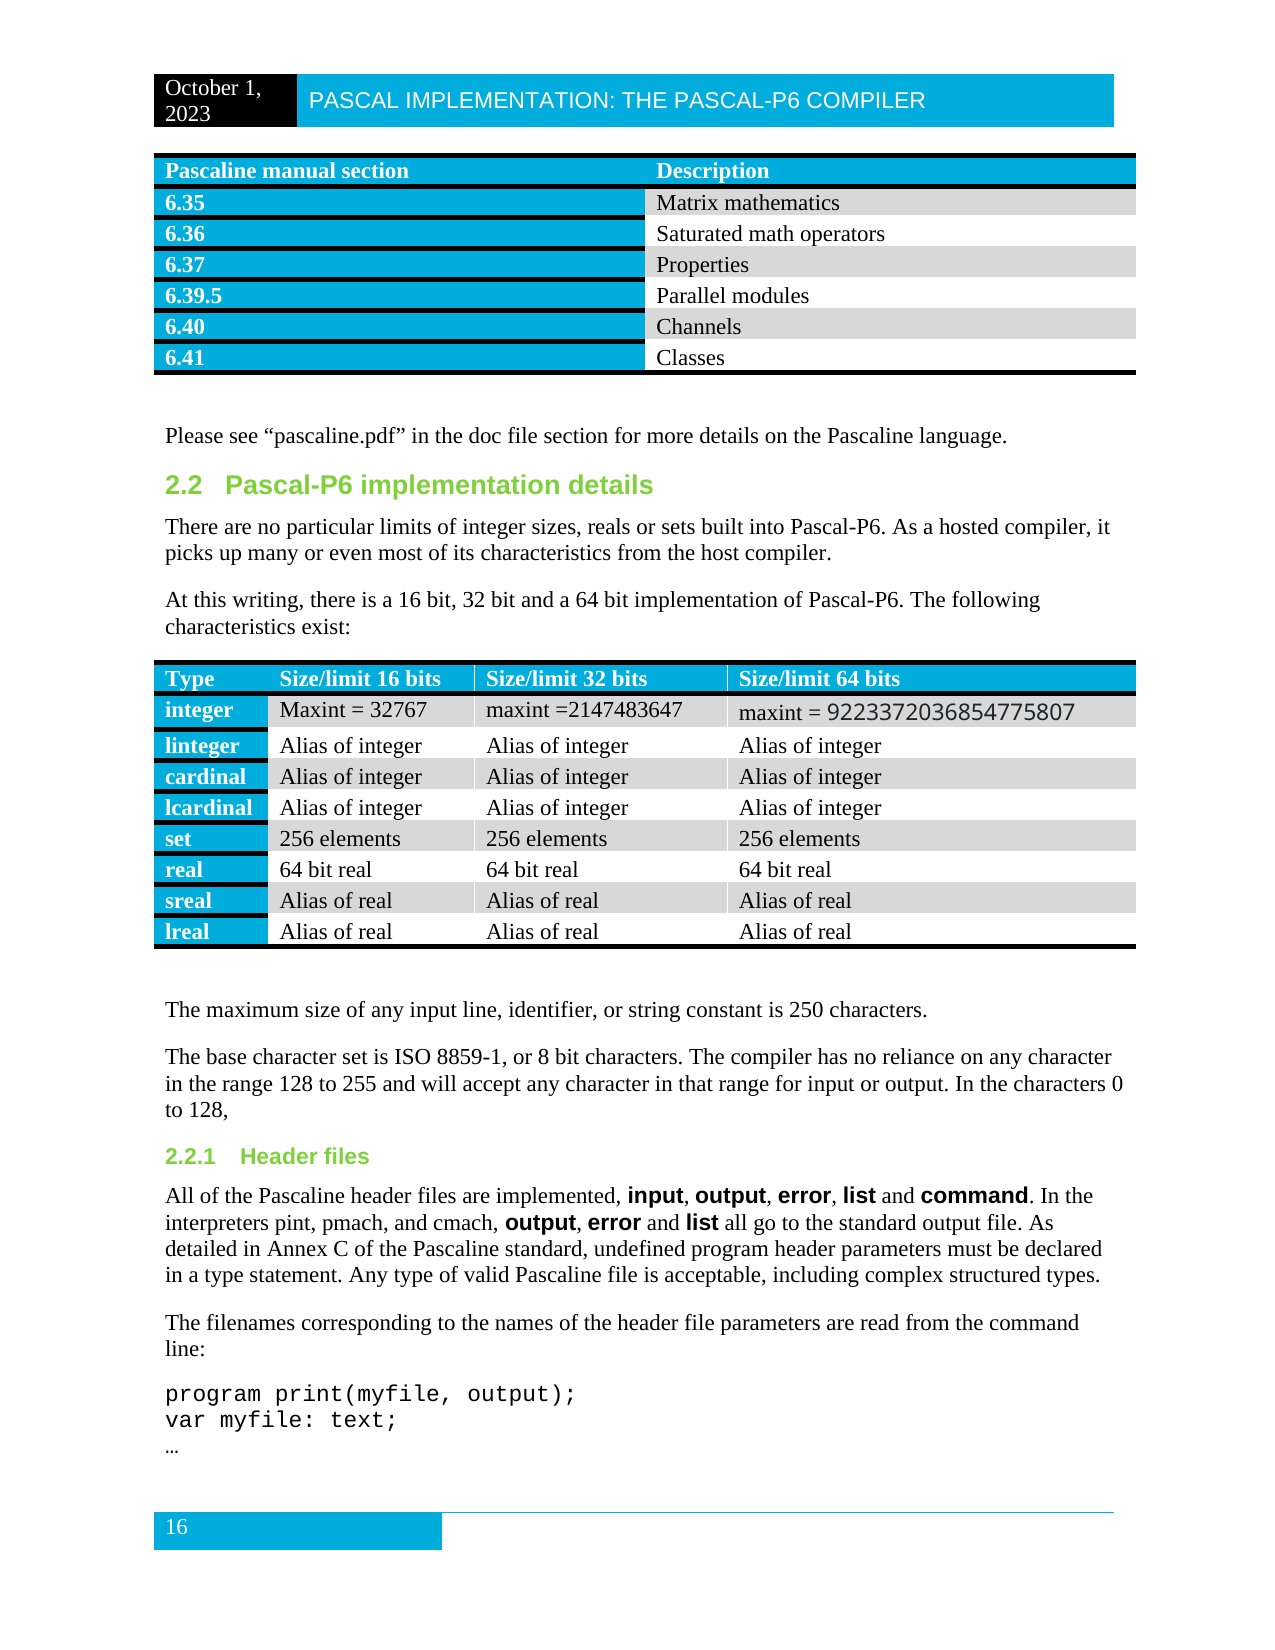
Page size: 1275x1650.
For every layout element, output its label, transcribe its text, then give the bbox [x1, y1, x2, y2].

table_cell Alias of integer [728, 758, 1136, 789]
subtitle Pascal-P6 implementation details [165, 469, 1125, 501]
table_header Size/limit 64 bits [728, 665, 1136, 691]
table_cell Classes [645, 339, 1136, 370]
table_cell linteger [154, 732, 268, 758]
table_cell Alias of real [728, 882, 1136, 913]
text All of the Pascaline header files are implemented, input, output, error, list and command. In the interpreters pint, pmach, and cmach, output, error and list all go to the standard output file. As detailed in Annex C of the Pascaline standard, undefined program header parameters must be declared in a type statement. Any type of valid Pascaline file is acceptable, including complex structured types. [165, 1182, 1125, 1288]
table_header Description [645, 158, 1136, 184]
table_header Type [154, 665, 268, 691]
text … [165, 1434, 1125, 1460]
table_cell Saturated math operators [645, 215, 1136, 246]
table_cell 64 bit real [268, 851, 474, 882]
table_cell set [154, 825, 268, 851]
table_cell Alias of real [475, 913, 727, 944]
table_cell Alias of real [268, 913, 474, 944]
text The maximum size of any input line, identifier, or string constant is 250 characters. [165, 996, 1125, 1023]
table_cell real [154, 856, 268, 882]
text At this writing, there is a 16 bit, 32 bit and a 64 bit implementation of Pascal-P6. The following characteristics exist: [165, 587, 1125, 639]
table_cell cardinal [154, 763, 268, 789]
table_cell Alias of integer [268, 758, 474, 789]
table_cell Alias of integer [475, 758, 727, 789]
table_cell Alias of integer [728, 789, 1136, 820]
text There are no particular limits of integer sizes, reals or sets built into Pascal-P6. As a hosted compiler, it picks up many or even most of its characteristics from the host compiler. [165, 513, 1125, 566]
table_cell Properties [645, 246, 1136, 277]
text var myfile: text; [165, 1408, 1125, 1434]
table_cell Channels [645, 308, 1136, 339]
table_header Size/limit 32 bits [475, 665, 727, 691]
table_cell maxint = 9223372036854775807 [728, 696, 1136, 727]
table_cell Alias of integer [475, 727, 727, 758]
table_cell Maxint = 32767 [268, 696, 474, 727]
table_cell 256 elements [268, 820, 474, 851]
text The filenames corresponding to the names of the header file parameters are read from the command line: [165, 1309, 1125, 1361]
text program print(myfile, output); [165, 1382, 1125, 1408]
table_cell Alias of integer [268, 727, 474, 758]
table_cell 256 elements [728, 820, 1136, 851]
table_cell Alias of real [475, 882, 727, 913]
table_header Pascaline manual section [154, 158, 645, 184]
text The base character set is ISO 8859-1, or 8 bit characters. The compiler has no reliance on any character in the range 128 to 255 and will accept any character in that range for input or output. In the characters 0 to 128, [165, 1043, 1125, 1122]
table_cell 256 elements [475, 820, 727, 851]
table_cell lcardinal [154, 794, 268, 820]
table_cell Alias of integer [475, 789, 727, 820]
table_cell 6.41 [154, 344, 645, 370]
table_cell 6.35 [154, 189, 645, 215]
table_cell sreal [154, 887, 268, 913]
table_header Size/limit 16 bits [268, 665, 474, 691]
subtitle Header files [165, 1143, 1125, 1170]
table_cell Alias of integer [268, 789, 474, 820]
table_cell maxint =2147483647 [475, 696, 727, 727]
text Please see “pascaline.pdf” in the doc file section for more details on the Pascaline language. [165, 422, 1125, 448]
table_cell Alias of real [728, 913, 1136, 944]
table_cell 6.37 [154, 251, 645, 277]
table_cell lreal [154, 918, 268, 944]
table_cell 6.36 [154, 220, 645, 246]
table_cell 6.39.5 [154, 282, 645, 308]
table_cell Parallel modules [645, 277, 1136, 308]
table_cell integer [154, 696, 268, 727]
table_cell 6.40 [154, 313, 645, 339]
table_cell Alias of real [268, 882, 474, 913]
table_cell Alias of integer [728, 727, 1136, 758]
table_cell 64 bit real [475, 851, 727, 882]
table_cell Matrix mathematics [645, 189, 1136, 215]
table_cell 64 bit real [728, 851, 1136, 882]
